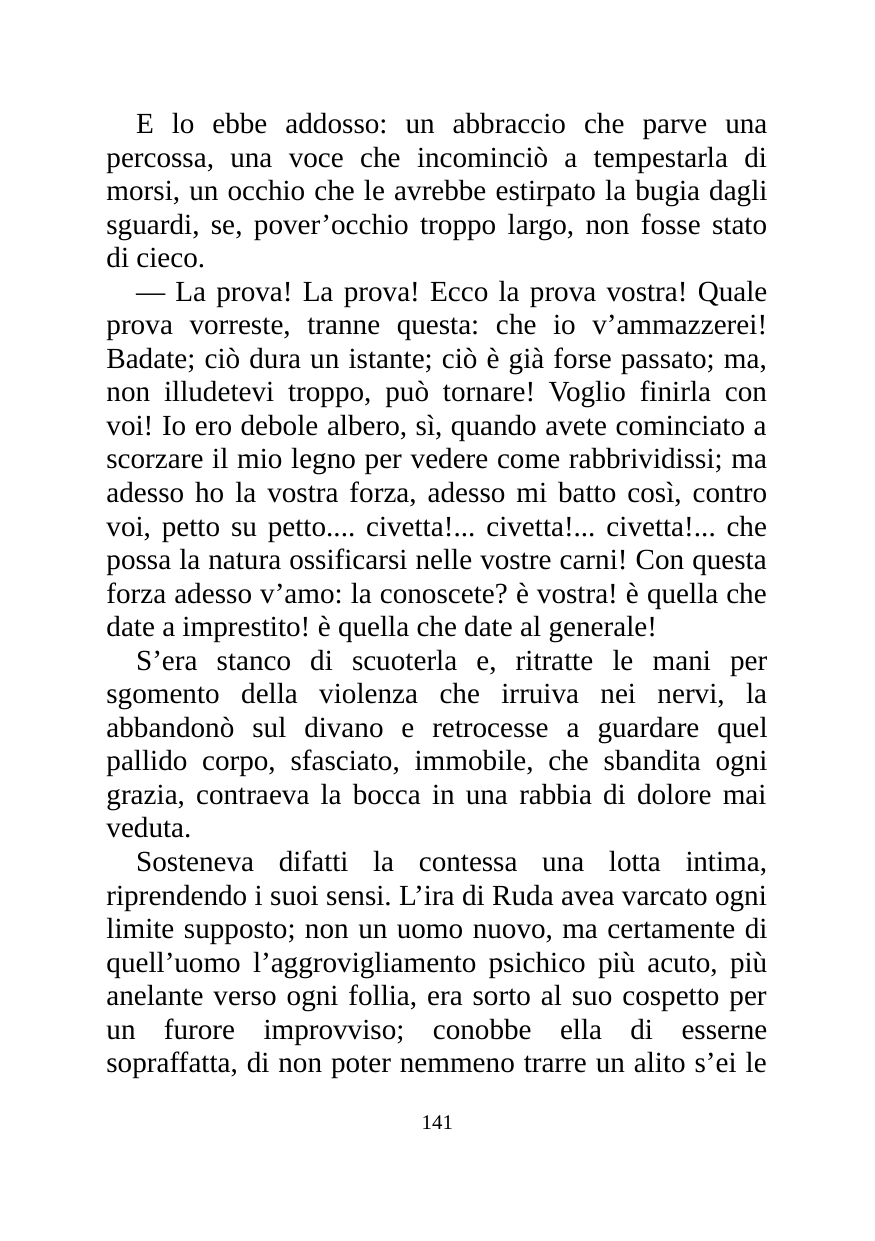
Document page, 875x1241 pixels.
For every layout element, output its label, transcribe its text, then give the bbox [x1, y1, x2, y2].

text S’era stanco di scuoterla e, ritratte le mani per sgomento della violenza che irruiva nei nervi, la abbandonò sul divano e retrocesse a guardare quel pallido corpo, sfasciato, immobile, che sbandita ogni grazia, contraeva la bocca in una rabbia di dolore mai veduta. [106, 643, 768, 844]
text — La prova! La prova! Ecco la prova vostra! Quale prova vorreste, tranne questa: che io v’ammazzerei! Badate; ciò dura un istante; ciò è già forse passato; ma, non illudetevi troppo, può tornare! Voglio finirla con voi! Io ero debole albero, sì, quando avete cominciato a scorzare il mio legno per vedere come rabbrividissi; ma adesso ho la vostra forza, adesso mi batto così, contro voi, petto su petto.... civetta!... civetta!... civetta!... che possa la natura ossificarsi nelle vostre carni! Con questa forza adesso v’amo: la conoscete? è vostra! è quella che date a imprestito! è quella che date al generale! [106, 274, 768, 643]
text Sosteneva difatti la contessa una lotta intima, riprendendo i suoi sensi. L’ira di Ruda avea varcato ogni limite supposto; non un uomo nuovo, ma certamente di quell’uomo l’aggrovigliamento psichico più acuto, più anelante verso ogni follia, era sorto al suo cospetto per un furore improvviso; conobbe ella di esserne sopraffatta, di non poter nemmeno trarre un alito s’ei le [106, 844, 768, 1079]
text E lo ebbe addosso: un abbraccio che parve una percossa, una voce che incominciò a tempestarla di morsi, un occhio che le avrebbe estirpato la bugia dagli sguardi, se, pover’occhio troppo largo, non fosse stato di cieco. [106, 106, 768, 274]
